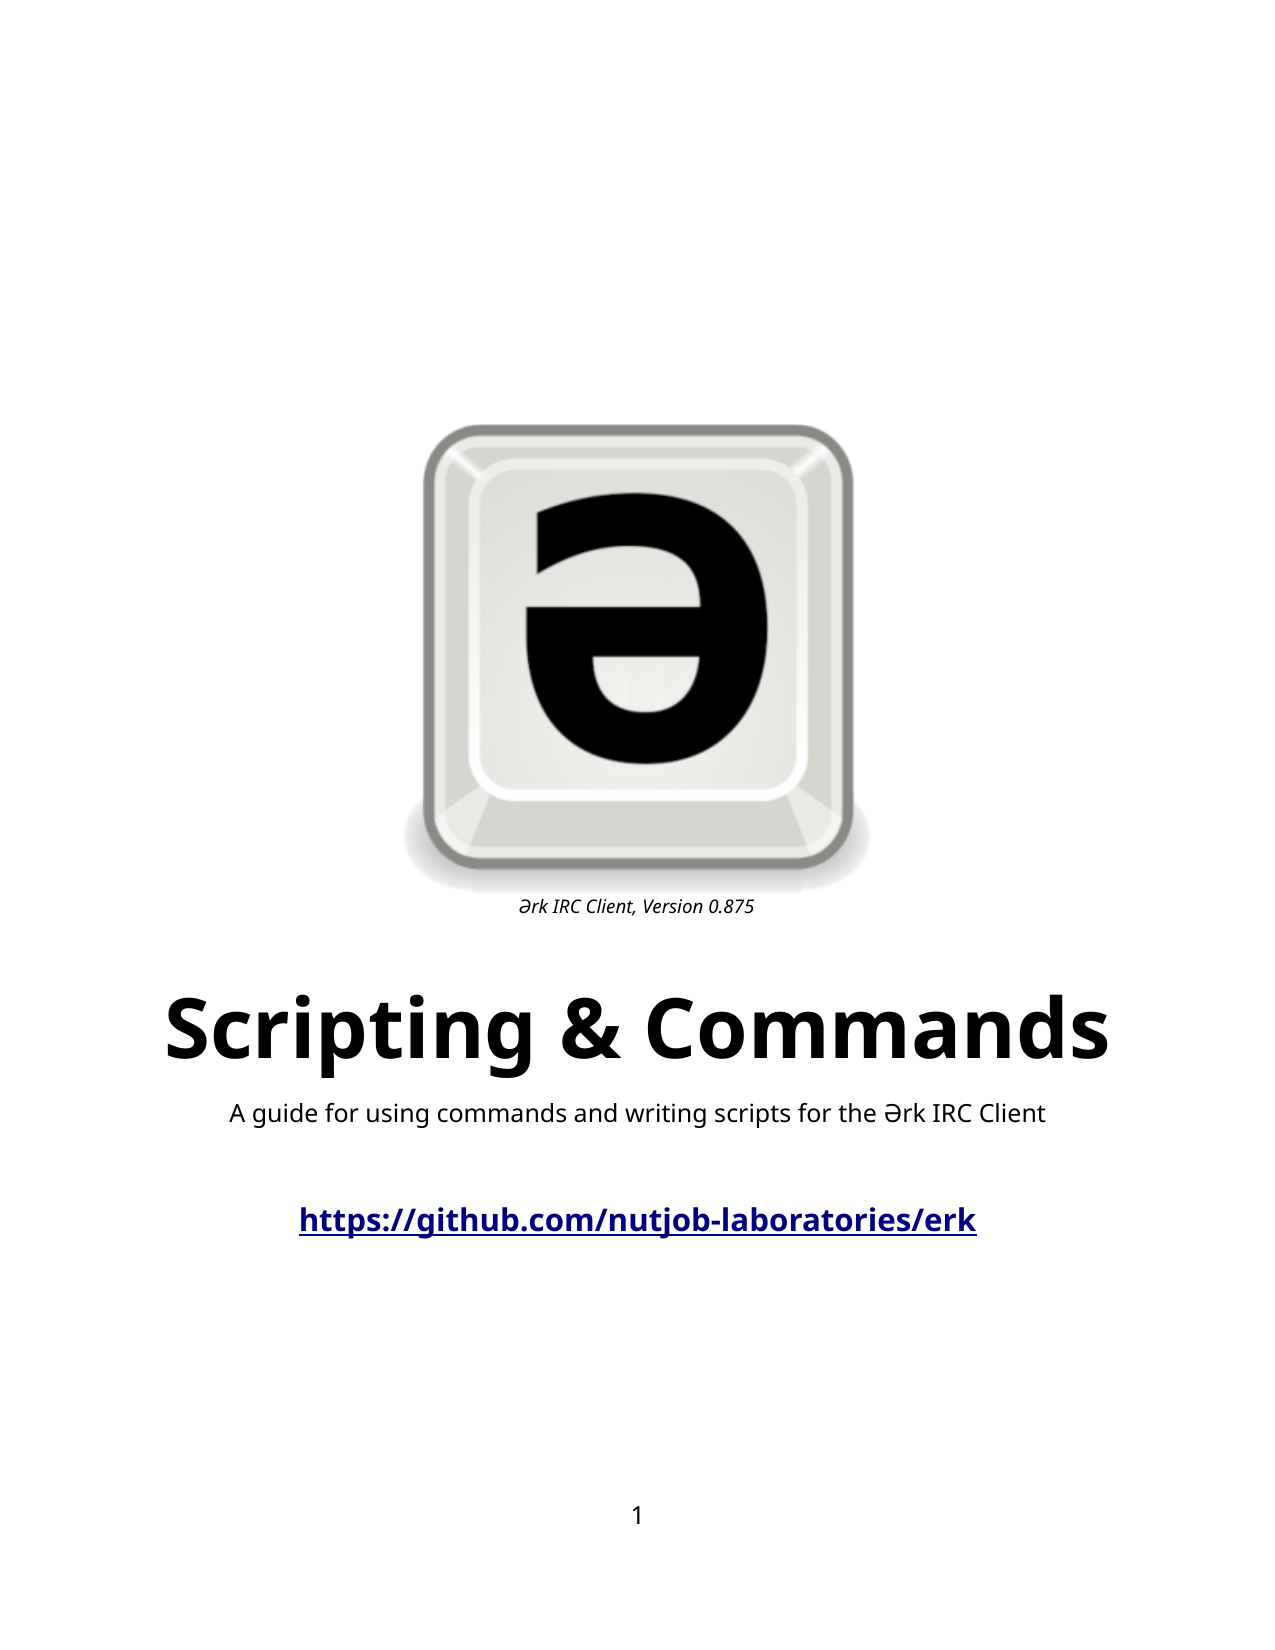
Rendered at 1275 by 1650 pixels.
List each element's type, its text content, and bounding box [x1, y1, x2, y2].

text https://github.com/nutjob-laboratories/erk [118, 1198, 1157, 1240]
subtitle Scripting & Commands [118, 969, 1157, 1083]
picture [403, 424, 872, 894]
text Ərk IRC Client, Version 0.875 [118, 893, 1157, 919]
text A guide for using commands and writing scripts for the Ərk IRC Client [118, 1096, 1157, 1129]
